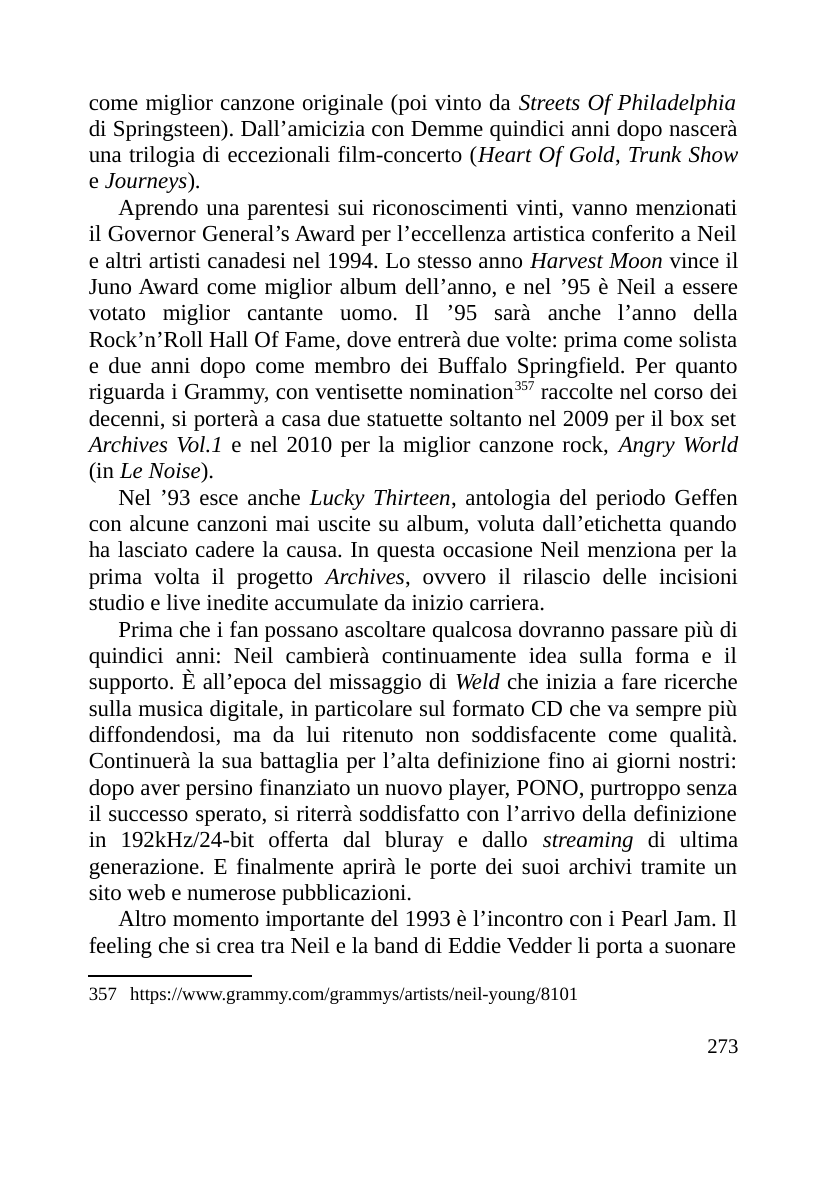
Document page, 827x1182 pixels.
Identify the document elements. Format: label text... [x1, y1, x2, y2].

text Prima che i fan possano ascoltare qualcosa dovranno passare più di quindici anni: Neil cambierà continuamente idea sulla forma e il supporto. È all’epoca del missaggio di Weld che inizia a fare ricerche sulla musica digitale, in particolare sul formato CD che va sempre più diffondendosi, ma da lui ritenuto non soddisfacente come qualità. Continuerà la sua battaglia per l’alta definizione fino ai giorni nostri: dopo aver persino finanziato un nuovo player, PONO, purtroppo senza il successo sperato, si riterrà soddisfatto con l’arrivo della definizione in 192kHz/24-bit offerta dal bluray e dallo streaming di ultima generazione. E finalmente aprirà le porte dei suoi archivi tramite un sito web e numerose pubblicazioni. [88, 616, 738, 906]
text Aprendo una parentesi sui riconoscimenti vinti, vanno menzionati il Governor General’s Award per l’eccellenza artistica conferito a Neil e altri artisti canadesi nel 1994. Lo stesso anno Harvest Moon vince il Juno Award come miglior album dell’anno, e nel ’95 è Neil a essere votato miglior cantante uomo. Il ’95 sarà anche l’anno della Rock’n’Roll Hall Of Fame, dove entrerà due volte: prima come solista e due anni dopo come membro dei Buffalo Springfield. Per quanto riguarda i Grammy, con ventisette nomination raccolte nel corso dei decenni, si porterà a casa due statuette soltanto nel 2009 per il box set Archives Vol.1 e nel 2010 per la miglior canzone rock, Angry World (in Le Noise). [88, 194, 738, 484]
text come miglior canzone originale (poi vinto da Streets Of Philadelphia di Springsteen). Dall’amicizia con Demme quindici anni dopo nascerà una trilogia di eccezionali film-concerto (Heart Of Gold, Trunk Show e Journeys). [88, 88, 738, 194]
text https://www.grammy.com/grammys/artists/neil-young/8101 [88, 982, 738, 1004]
text Altro momento importante del 1993 è l’incontro con i Pearl Jam. Il feeling che si crea tra Neil e la band di Eddie Vedder li porta a suonare [88, 906, 738, 958]
text Nel ’93 esce anche Lucky Thirteen, antologia del periodo Geffen con alcune canzoni mai uscite su album, voluta dall’etichetta quando ha lasciato cadere la causa. In questa occasione Neil menziona per la prima volta il progetto Archives, ovvero il rilascio delle incisioni studio e live inedite accumulate da inizio carriera. [88, 484, 738, 616]
